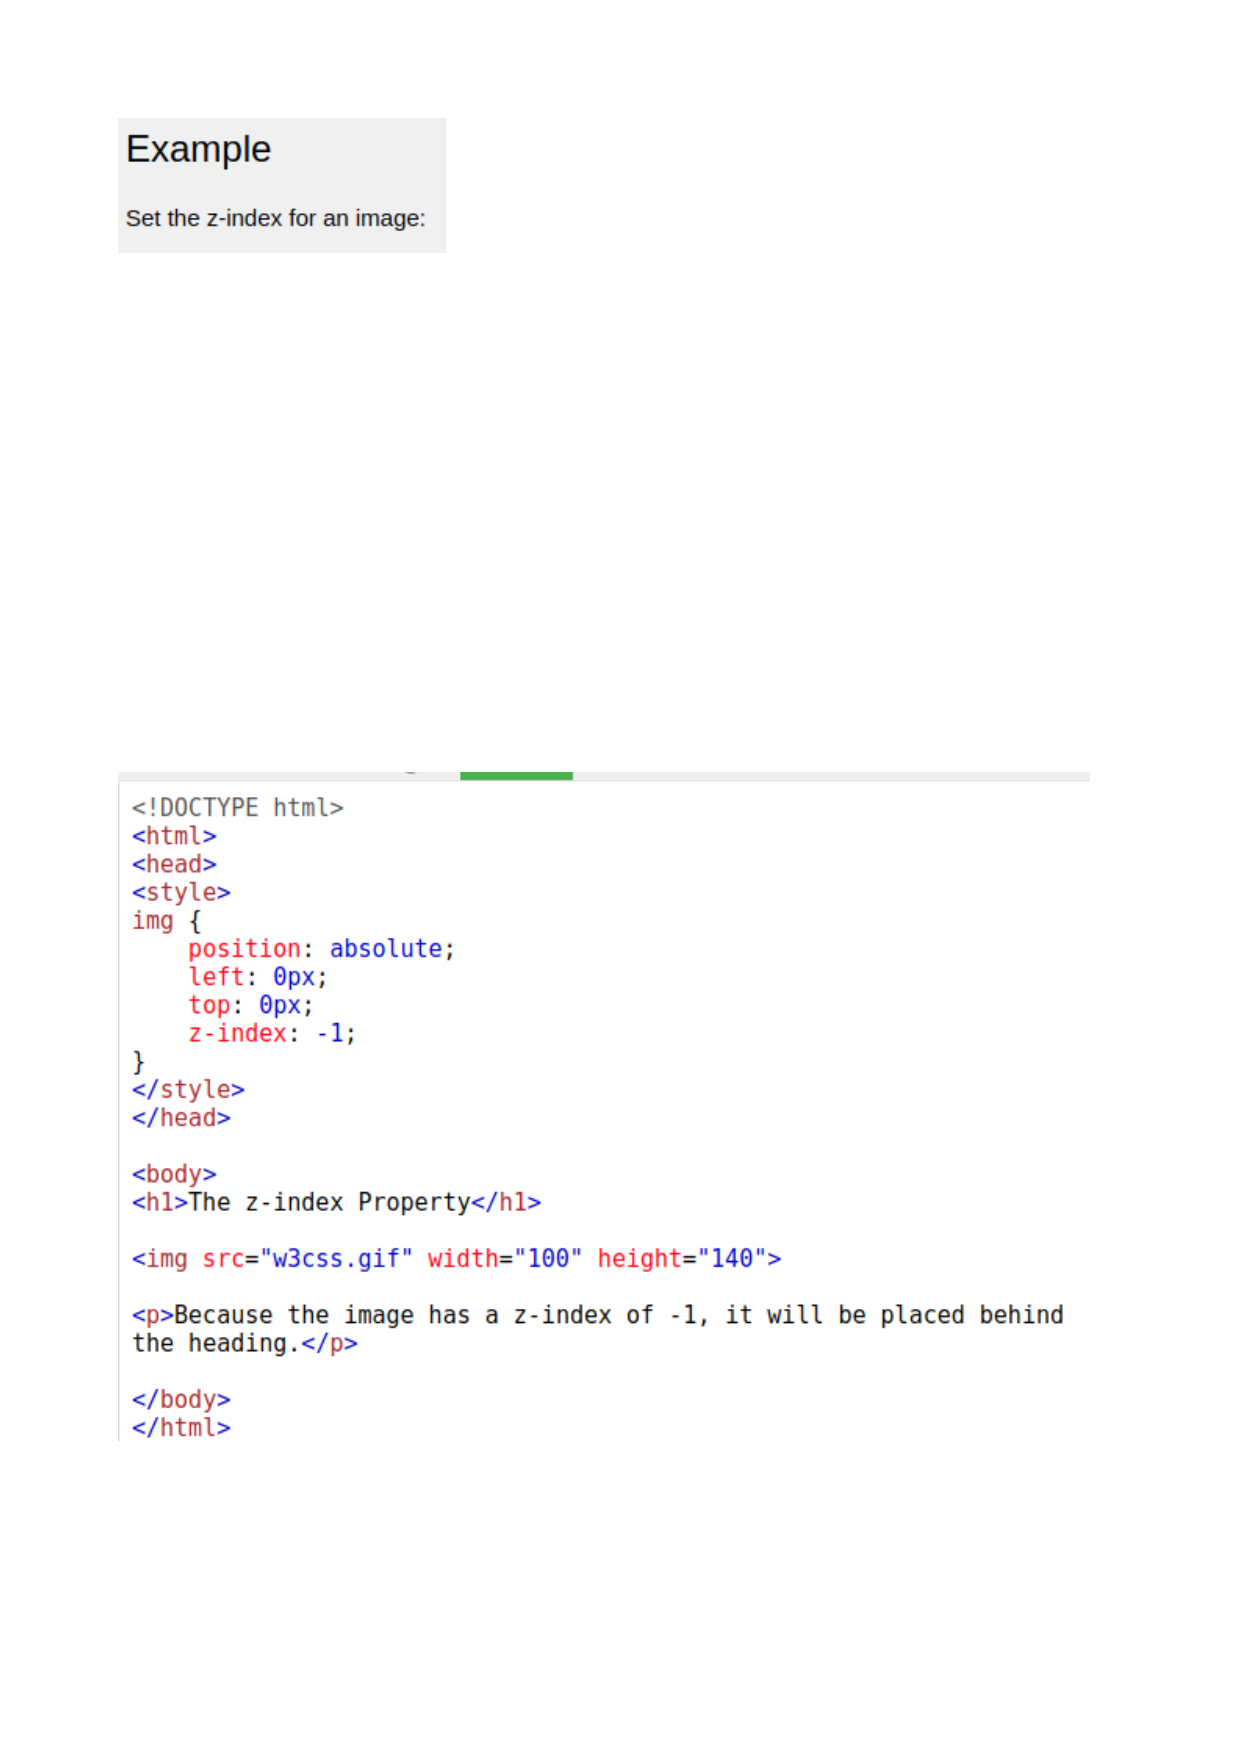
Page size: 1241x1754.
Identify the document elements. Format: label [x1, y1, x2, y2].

picture [118, 772, 1091, 1441]
picture [118, 118, 447, 253]
